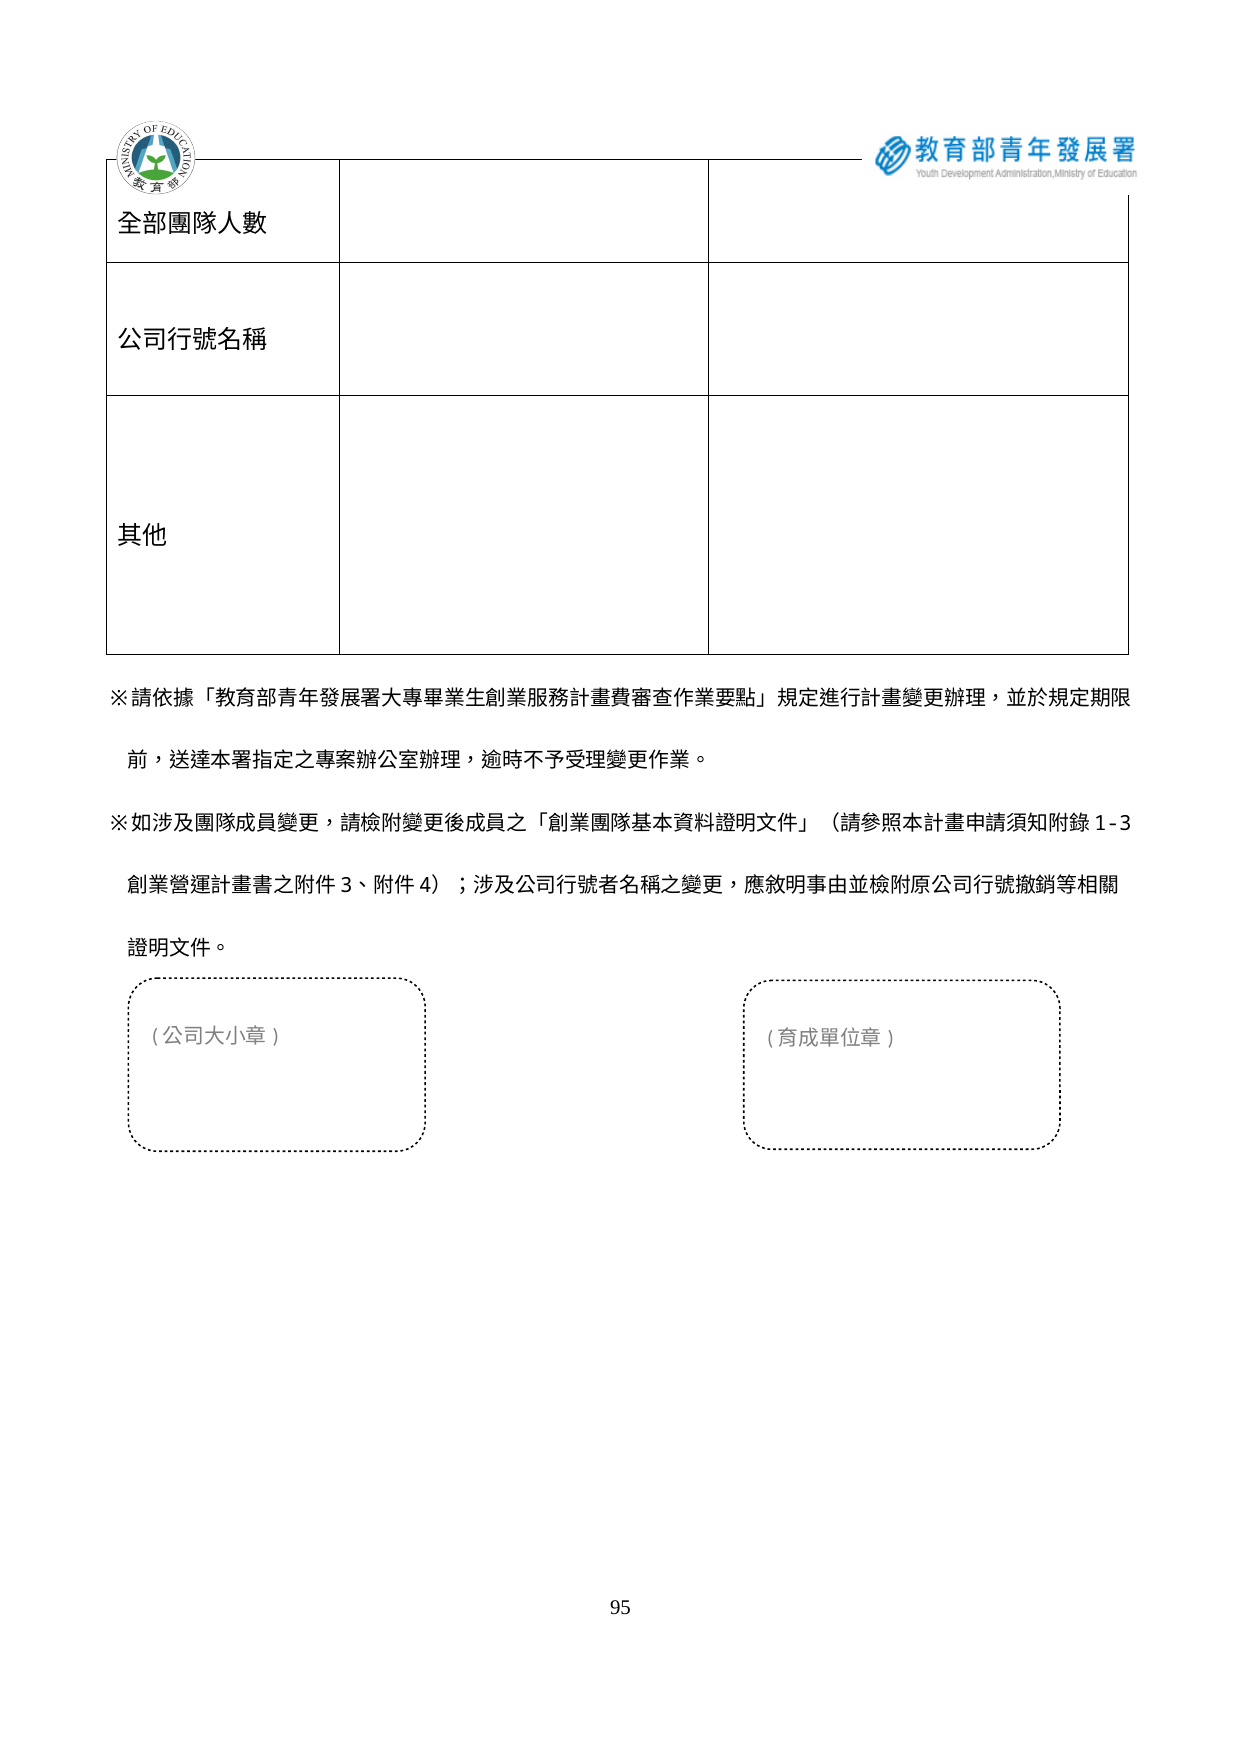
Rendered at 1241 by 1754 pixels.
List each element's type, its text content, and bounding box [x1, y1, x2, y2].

table_cell [709, 396, 1128, 654]
table_cell 其他 [107, 396, 339, 654]
table_cell [340, 396, 708, 654]
table_cell [709, 160, 1128, 262]
table_cell [709, 263, 1128, 395]
table_cell 全部團隊人數 [107, 160, 339, 262]
text ※如涉及團隊成員變更，請檢附變更後成員之「創業團隊基本資料證明文件」（請參照本計畫申請須知附錄1-3創業營運計畫書之附件3、附件4）；涉及公司行號者名稱之變更，應敘明事由並檢附原公司行號撤銷等相關證明文件。 [106, 780, 1134, 967]
table_cell [340, 160, 708, 262]
table_cell [340, 263, 708, 395]
table_cell 公司行號名稱 [107, 263, 339, 395]
text ※請依據「教育部青年發展署大專畢業生創業服務計畫費審查作業要點」規定進行計畫變更辦理，並於規定期限前，送達本署指定之專案辦公室辦理，逾時不予受理變更作業。 [106, 655, 1134, 780]
